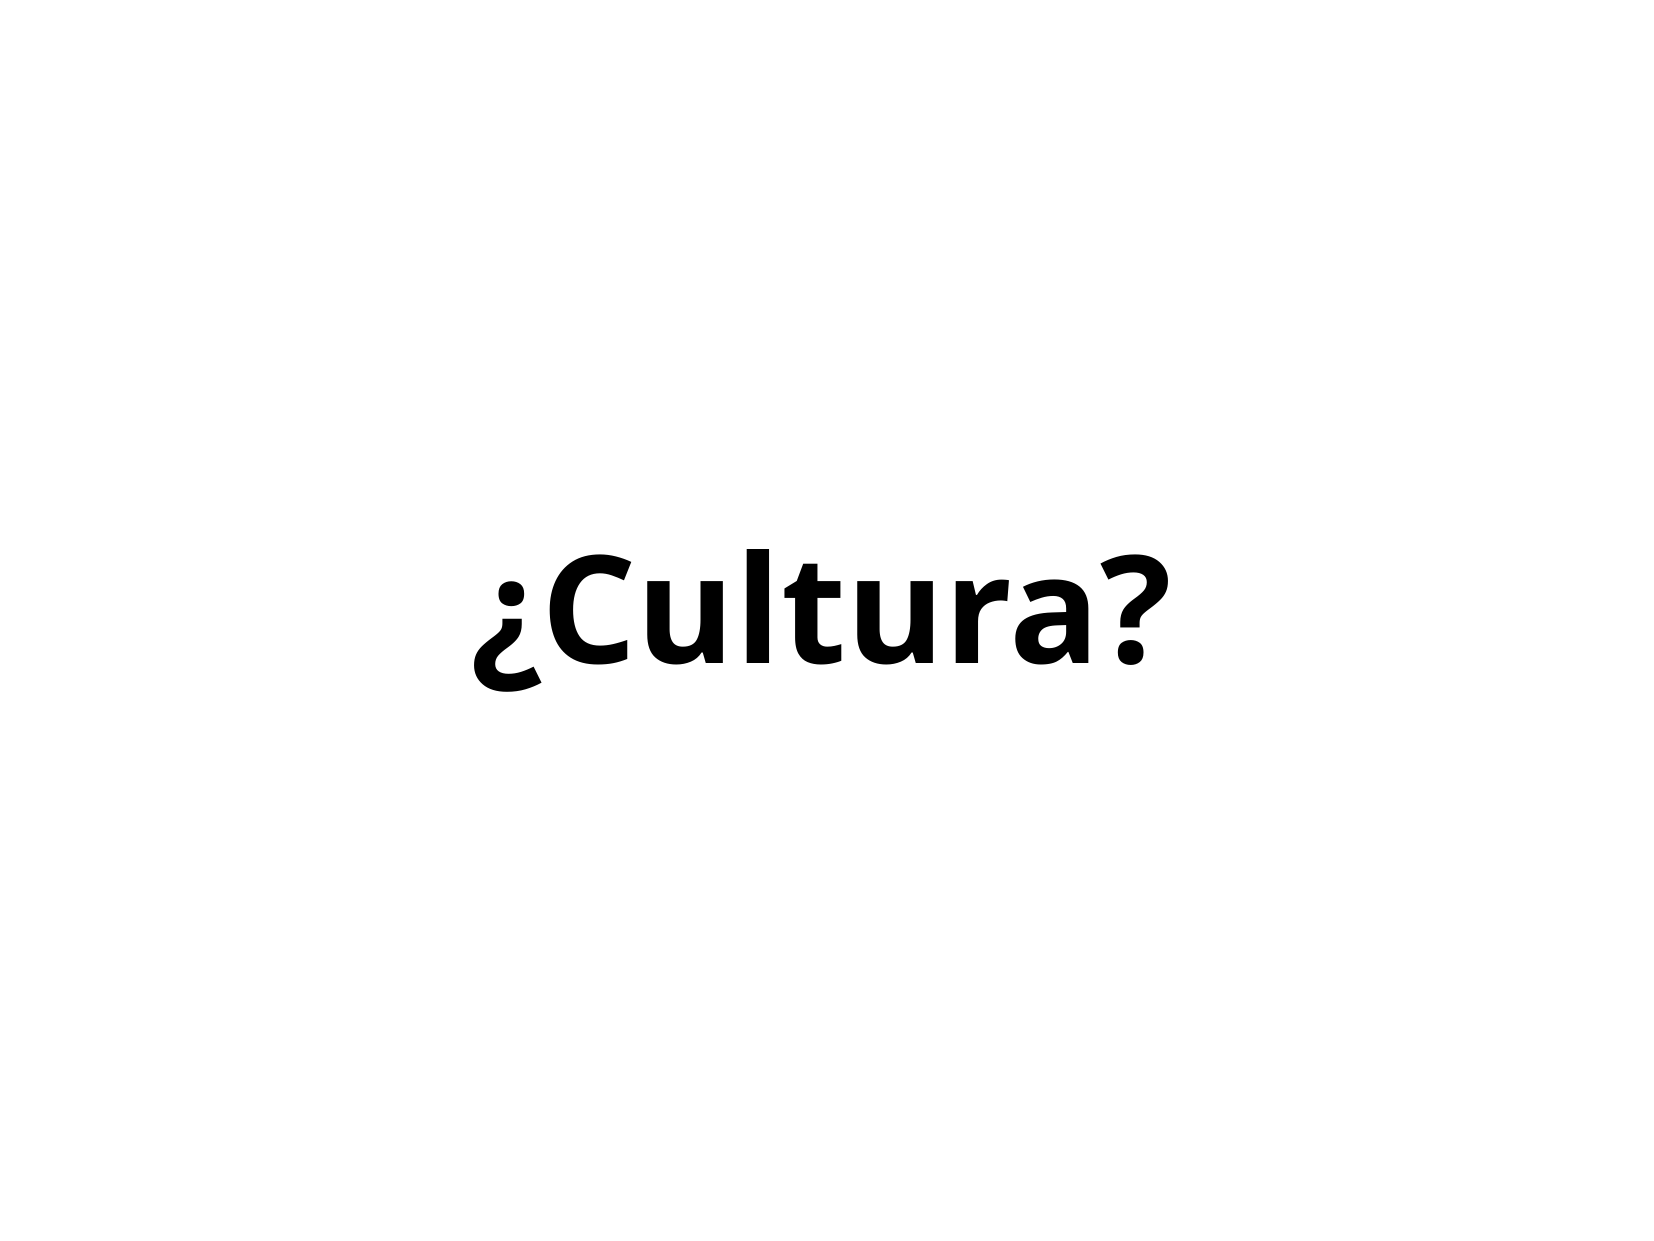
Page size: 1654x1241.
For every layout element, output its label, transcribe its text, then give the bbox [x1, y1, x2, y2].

title ¿Cultura? [76, 501, 1565, 709]
